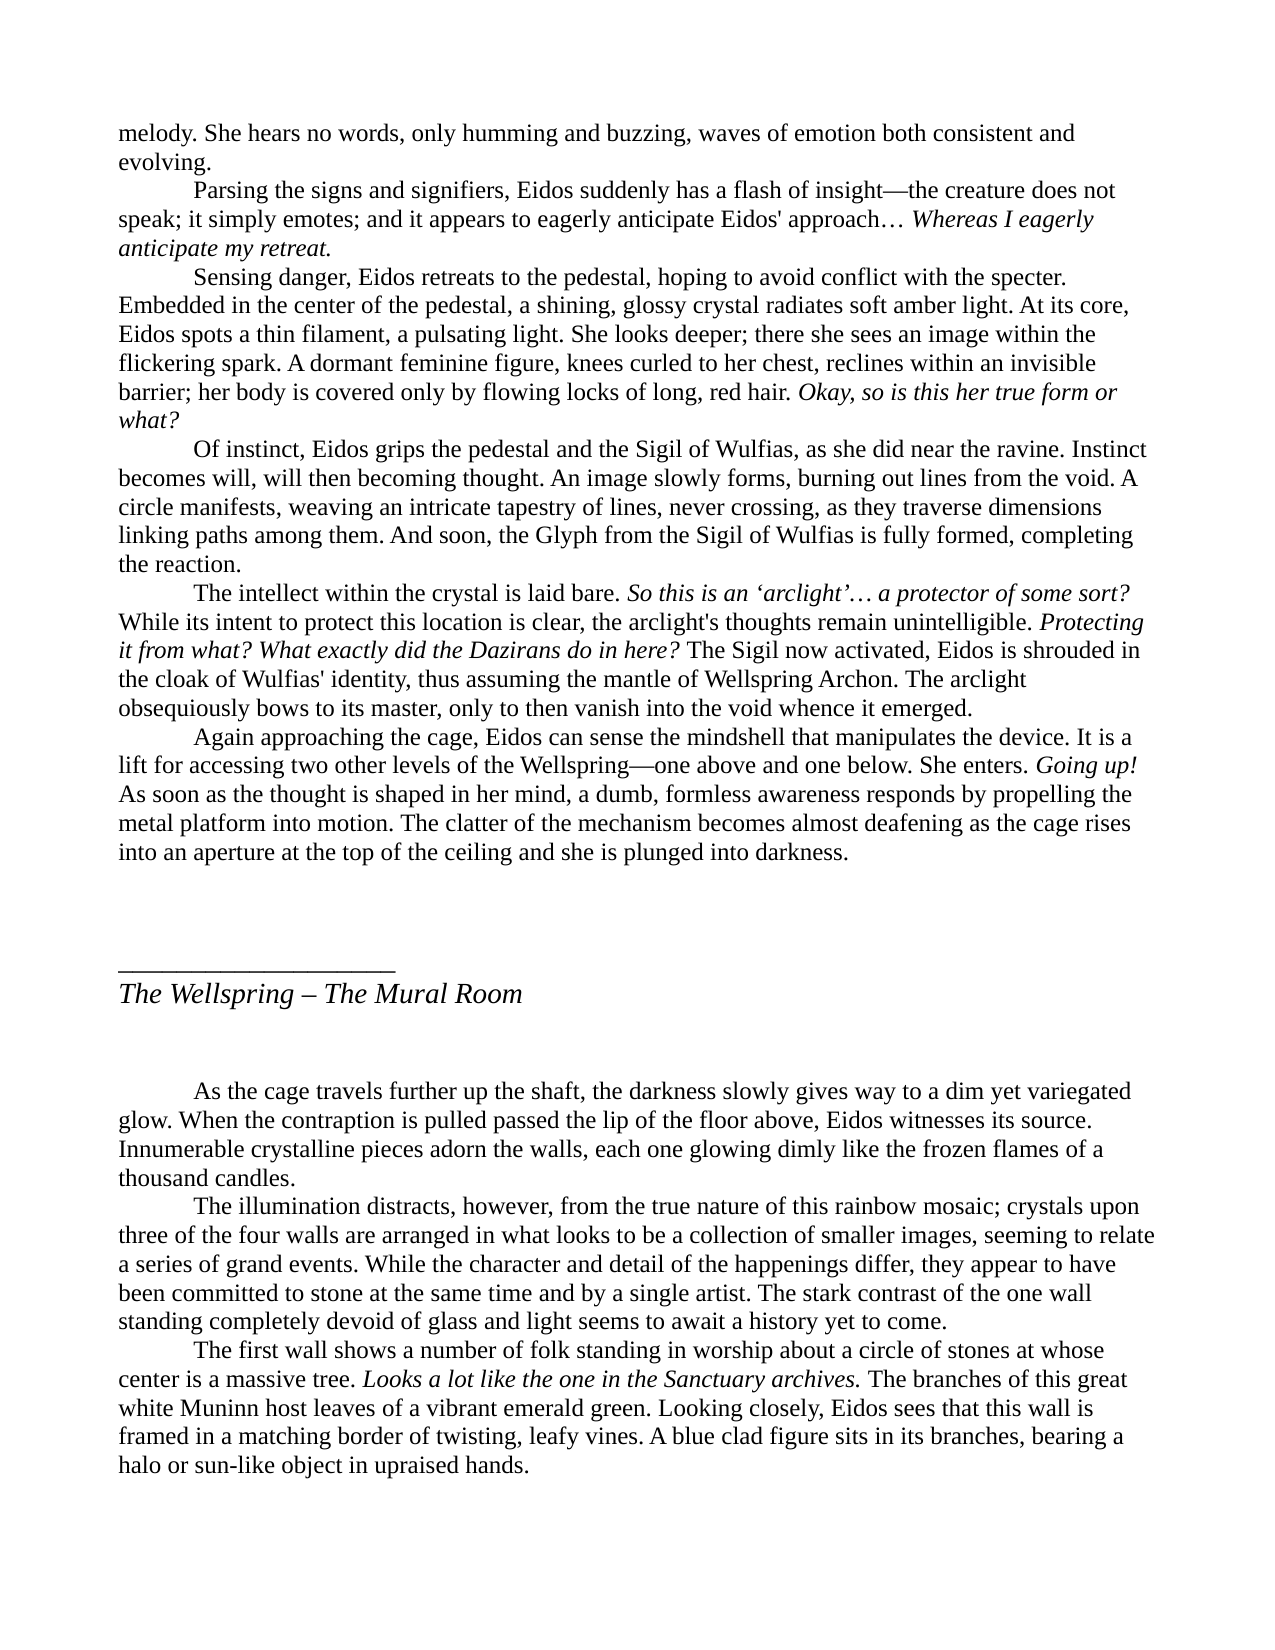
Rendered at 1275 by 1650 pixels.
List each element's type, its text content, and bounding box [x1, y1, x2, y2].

text Parsing the signs and signifiers, Eidos suddenly has a flash of insight—the creature does not speak; it simply emotes; and it appears to eagerly anticipate Eidos' approach… Whereas I eagerly anticipate my retreat. [118, 176, 1157, 262]
text Sensing danger, Eidos retreats to the pedestal, hoping to avoid conflict with the specter. Embedded in the center of the pedestal, a shining, glossy crystal radiates soft amber light. At its core, Eidos spots a thin filament, a pulsating light. She looks deeper; there she sees an image within the flickering spark. A dormant feminine figure, knees curled to her chest, reclines within an invisible barrier; her body is covered only by flowing locks of long, red hair. Okay, so is this her true form or what? [118, 262, 1157, 434]
text ___________________ [118, 942, 1157, 976]
text The first wall shows a number of folk standing in worship about a circle of stones at whose center is a massive tree. Looks a lot like the one in the Sanctuary archives. The branches of this great white Muninn host leaves of a vibrant emerald green. Looking closely, Eidos sees that this wall is framed in a matching border of twisting, leafy vines. A blue clad figure sits in its branches, bearing a halo or sun-like object in upraised hands. [118, 1335, 1157, 1479]
text Of instinct, Eidos grips the pedestal and the Sigil of Wulfias, as she did near the ravine. Instinct becomes will, will then becoming thought. An image slowly forms, burning out lines from the void. A circle manifests, weaving an intricate tapestry of lines, never crossing, as they traverse dimensions linking paths among them. And soon, the Glyph from the Sigil of Wulfias is fully formed, completing the reaction. [118, 434, 1157, 578]
text melody. She hears no words, only humming and buzzing, waves of emotion both consistent and evolving. [118, 118, 1157, 176]
text The Wellspring – The Mural Room [118, 976, 1157, 1009]
text The illumination distracts, however, from the true nature of this rainbow mosaic; crystals upon three of the four walls are arranged in what looks to be a collection of smaller images, seeming to relate a series of grand events. While the character and detail of the happenings differ, they appear to have been committed to stone at the same time and by a single artist. The stark contrast of the one wall standing completely devoid of glass and light seems to await a history yet to come. [118, 1191, 1157, 1335]
text The intellect within the crystal is laid bare. So this is an ‘arclight’… a protector of some sort? While its intent to protect this location is clear, the arclight's thoughts remain unintelligible. Protecting it from what? What exactly did the Dazirans do in here? The Sigil now activated, Eidos is shrouded in the cloak of Wulfias' identity, thus assuming the mantle of Wellspring Archon. The arclight obsequiously bows to its master, only to then vanish into the void whence it emerged. [118, 578, 1157, 722]
text As the cage travels further up the shaft, the darkness slowly gives way to a dim yet variegated glow. When the contraption is pulled passed the lip of the floor above, Eidos witnesses its source. Innumerable crystalline pieces adorn the walls, each one glowing dimly like the frozen flames of a thousand candles. [118, 1076, 1157, 1191]
text Again approaching the cage, Eidos can sense the mindshell that manipulates the device. It is a lift for accessing two other levels of the Wellspring—one above and one below. She enters. Going up! As soon as the thought is shaped in her mind, a dumb, formless awareness responds by propelling the metal platform into motion. The clatter of the mechanism becomes almost deafening as the cage rises into an aperture at the top of the ceiling and she is plunged into darkness. [118, 722, 1157, 866]
